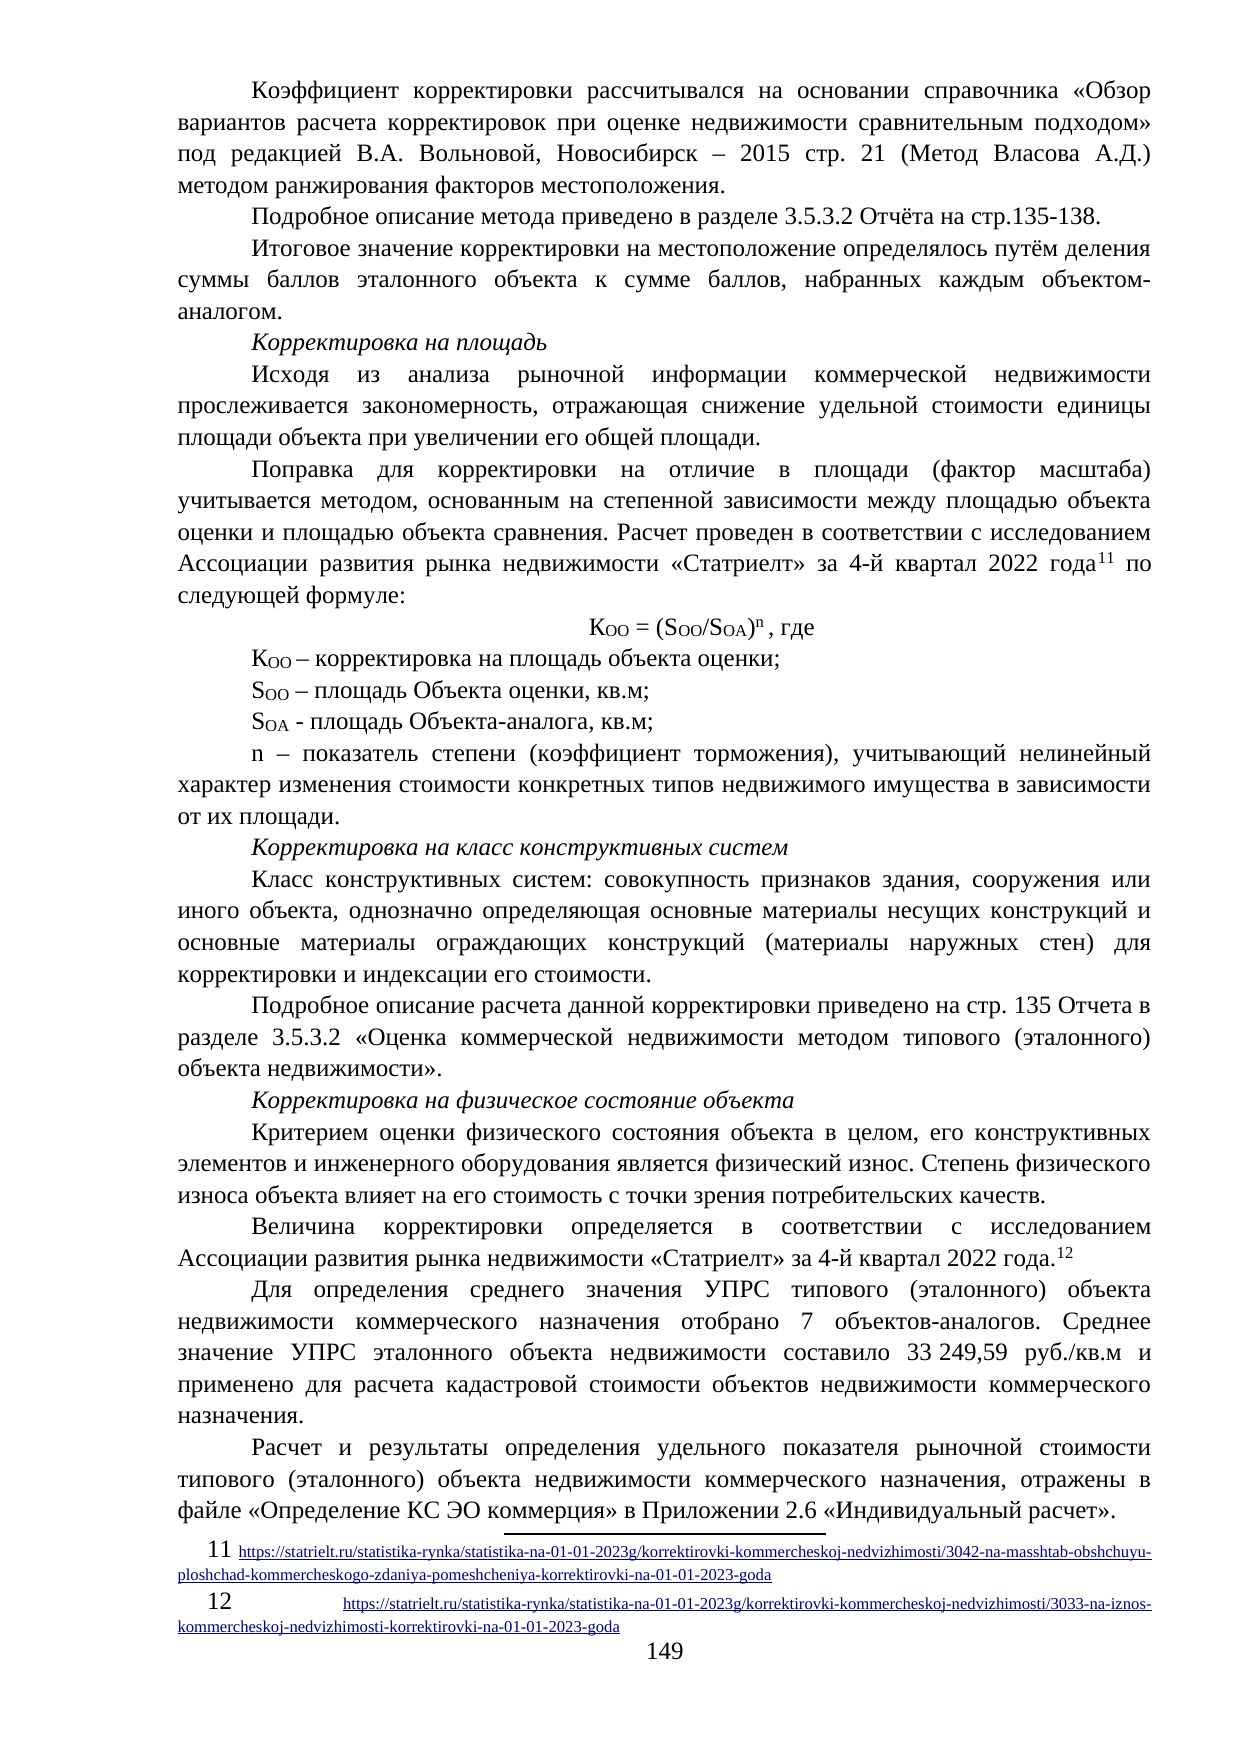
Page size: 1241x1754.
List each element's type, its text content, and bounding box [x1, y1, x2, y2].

text Исходя из анализа рыночной информации коммерческой недвижимости прослеживается закономерность, отражающая снижение удельной стоимости единицы площади объекта при увеличении его общей площади. [177, 359, 1152, 451]
text Коэффициент корректировки рассчитывался на основании справочника «Обзор вариантов расчета корректировок при оценке недвижимости сравнительным подходом» под редакцией В.А. Вольновой, Новосибирск – 2015 стр. 21 (Метод Власова А.Д.) методом ранжирования факторов местоположения. [177, 75, 1152, 198]
text Корректировка на физическое состояние объекта [177, 1085, 1152, 1114]
text SОО – площадь Объекта оценки, кв.м; [177, 675, 1152, 703]
text SОА - площадь Объекта-аналога, кв.м; [177, 706, 1152, 735]
text https://statrielt.ru/statistika-rynka/statistika-na-01-01-2023g/korrektirovki-kommercheskoj-nedvizhimosti/3042-na-masshtab-obshchuyu-ploshchad-kommercheskogo-zdaniya-pomeshcheniya-korrektirovki-na-01-01-2023-goda [177, 1534, 1152, 1584]
text КОО = (SОО/SОА)n , где [177, 612, 1152, 640]
text https://statrielt.ru/statistika-rynka/statistika-na-01-01-2023g/korrektirovki-kommercheskoj-nedvizhimosti/3033-na-iznos-kommercheskoj-nedvizhimosti-korrektirovki-na-01-01-2023-goda [177, 1586, 1152, 1636]
text Корректировка на класс конструктивных систем [177, 832, 1152, 861]
text Класс конструктивных систем: совокупность признаков здания, сооружения или иного объекта, однозначно определяющая основные материалы несущих конструкций и основные материалы ограждающих конструкций (материалы наружных стен) для корректировки и индексации его стоимости. [177, 864, 1152, 987]
text Поправка для корректировки на отличие в площади (фактор масштаба) учитывается методом, основанным на степенной зависимости между площадью объекта оценки и площадью объекта сравнения. Расчет проведен в соответствии с исследованием Ассоциации развития рынка недвижимости «Статриелт» за 4-й квартал 2022 года по следующей формуле: [177, 454, 1152, 609]
text Итоговое значение корректировки на местоположение определялось путём деления суммы баллов эталонного объекта к сумме баллов, набранных каждым объектом-аналогом. [177, 233, 1152, 325]
text Величина корректировки определяется в соответствии с исследованием Ассоциации развития рынка недвижимости «Статриелт» за 4-й квартал 2022 года. [177, 1211, 1152, 1272]
text Расчет и результаты определения удельного показателя рыночной стоимости типового (эталонного) объекта недвижимости коммерческого назначения, отражены в файле «Определение КС ЭО коммерция» в Приложении 2.6 «Индивидуальный расчет». [177, 1432, 1152, 1524]
text Подробное описание метода приведено в разделе 3.5.3.2 Отчёта на стр.135-138. [177, 201, 1152, 230]
text Для определения среднего значения УПРС типового (эталонного) объекта недвижимости коммерческого назначения отобрано 7 объектов-аналогов. Среднее значение УПРС эталонного объекта недвижимости составило 33 249,59 руб./кв.м и применено для расчета кадастровой стоимости объектов недвижимости коммерческого назначения. [177, 1274, 1152, 1429]
text Подробное описание расчета данной корректировки приведено на стр. 135 Отчета в разделе 3.5.3.2 «Оценка коммерческой недвижимости методом типового (эталонного) объекта недвижимости». [177, 990, 1152, 1082]
text n – показатель степени (коэффициент торможения), учитывающий нелинейный характер изменения стоимости конкретных типов недвижимого имущества в зависимости от их площади. [177, 738, 1152, 830]
text КОО – корректировка на площадь объекта оценки; [177, 643, 1152, 672]
text Критерием оценки физического состояния объекта в целом, его конструктивных элементов и инженерного оборудования является физический износ. Степень физического износа объекта влияет на его стоимость с точки зрения потребительских качеств. [177, 1117, 1152, 1208]
text Корректировка на площадь [177, 327, 1152, 356]
